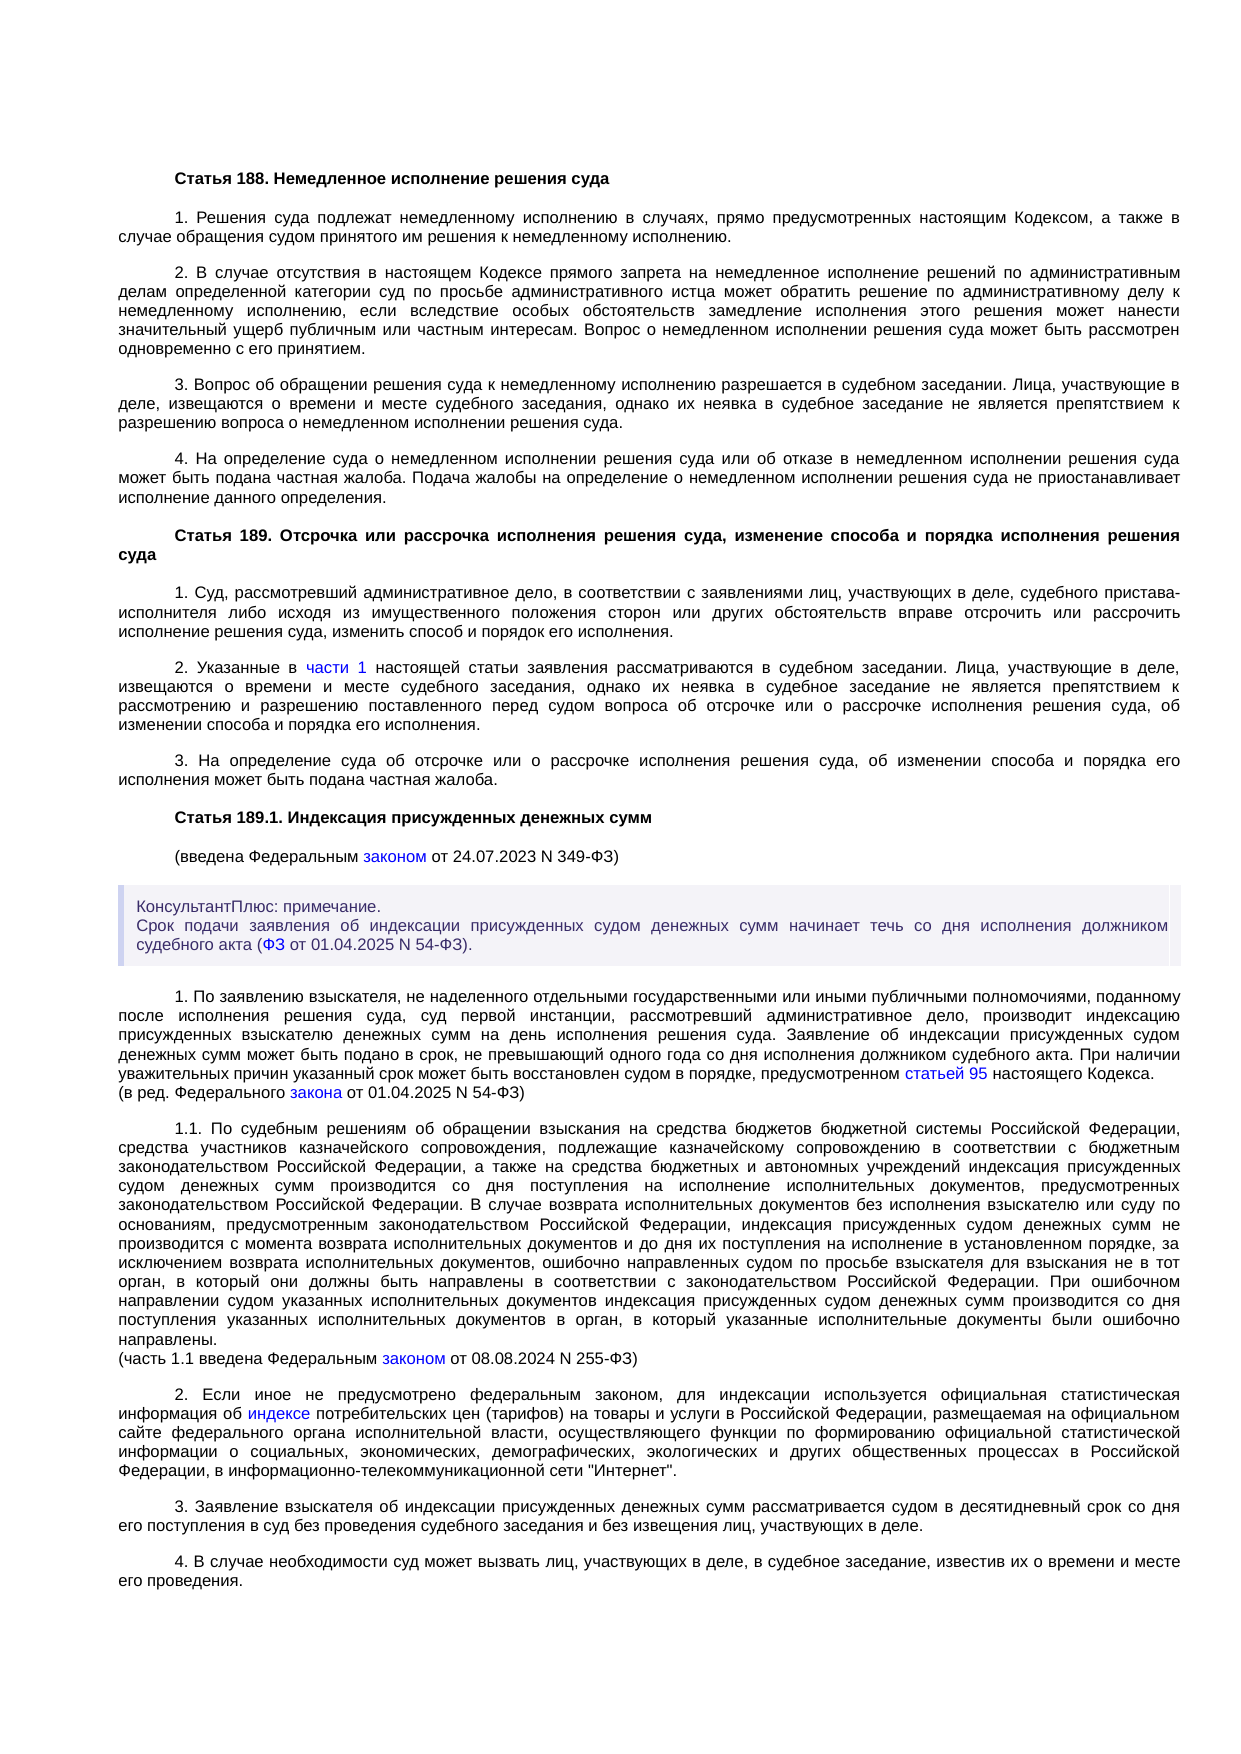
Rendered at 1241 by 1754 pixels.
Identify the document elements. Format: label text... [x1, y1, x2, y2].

table_header КонсультантПлюс: примечание. Срок подачи заявления об индексации присужденных судом денежных сумм начинает течь со дня исполнения должником судебного акта (ФЗ от 01.04.2025 N 54-ФЗ). [136, 885, 1169, 966]
subtitle Статья 188. Немедленное исполнение решения суда [118, 169, 1181, 188]
text (часть 1.1 введена Федеральным законом от 08.08.2024 N 255-ФЗ) [118, 1348, 1181, 1368]
subtitle Статья 189. Отсрочка или рассрочка исполнения решения суда, изменение способа и порядка исполнения решения суда [118, 526, 1181, 564]
table_header [118, 885, 124, 966]
text 4. В случае необходимости суд может вызвать лиц, участвующих в деле, в судебное заседание, известив их о времени и месте его проведения. [118, 1552, 1181, 1590]
text (введена Федеральным законом от 24.07.2023 N 349-ФЗ) [118, 847, 1181, 866]
text 1. Суд, рассмотревший административное дело, в соответствии с заявлениями лиц, участвующих в деле, судебного пристава-исполнителя либо исходя из имущественного положения сторон или других обстоятельств вправе отсрочить или рассрочить исполнение решения суда, изменить способ и порядок его исполнения. [118, 583, 1181, 641]
text 1.1. По судебным решениям об обращении взыскания на средства бюджетов бюджетной системы Российской Федерации, средства участников казначейского сопровождения, подлежащие казначейскому сопровождению в соответствии с бюджетным законодательством Российской Федерации, а также на средства бюджетных и автономных учреждений индексация присужденных судом денежных сумм производится со дня поступления на исполнение исполнительных документов, предусмотренных законодательством Российской Федерации. В случае возврата исполнительных документов без исполнения взыскателю или суду по основаниям, предусмотренным законодательством Российской Федерации, индексация присужденных судом денежных сумм не производится с момента возврата исполнительных документов и до дня их поступления на исполнение в установленном порядке, за исключением возврата исполнительных документов, ошибочно направленных судом по просьбе взыскателя для взыскания не в тот орган, в который они должны быть направлены в соответствии с законодательством Российской Федерации. При ошибочном направлении судом указанных исполнительных документов индексация присужденных судом денежных сумм производится со дня поступления указанных исполнительных документов в орган, в который указанные исполнительные документы были ошибочно направлены. [118, 1118, 1181, 1348]
text (в ред. Федерального закона от 01.04.2025 N 54-ФЗ) [118, 1083, 1181, 1102]
table_header [124, 885, 136, 966]
text 2. Если иное не предусмотрено федеральным законом, для индексации используется официальная статистическая информация об индексе потребительских цен (тарифов) на товары и услуги в Российской Федерации, размещаемая на официальном сайте федерального органа исполнительной власти, осуществляющего функции по формированию официальной статистической информации о социальных, экономических, демографических, экологических и других общественных процессах в Российской Федерации, в информационно-телекоммуникационной сети "Интернет". [118, 1384, 1181, 1480]
text 3. Заявление взыскателя об индексации присужденных денежных сумм рассматривается судом в десятидневный срок со дня его поступления в суд без проведения судебного заседания и без извещения лиц, участвующих в деле. [118, 1497, 1181, 1535]
table_header [1170, 885, 1181, 966]
text 3. Вопрос об обращении решения суда к немедленному исполнению разрешается в судебном заседании. Лица, участвующие в деле, извещаются о времени и месте судебного заседания, однако их неявка в судебное заседание не является препятствием к разрешению вопроса о немедленном исполнении решения суда. [118, 375, 1181, 432]
text 3. На определение суда об отсрочке или о рассрочке исполнения решения суда, об изменении способа и порядка его исполнения может быть подана частная жалоба. [118, 751, 1181, 789]
subtitle Статья 189.1. Индексация присужденных денежных сумм [118, 808, 1181, 827]
text 1. Решения суда подлежат немедленному исполнению в случаях, прямо предусмотренных настоящим Кодексом, а также в случае обращения судом принятого им решения к немедленному исполнению. [118, 207, 1181, 246]
text 1. По заявлению взыскателя, не наделенного отдельными государственными или иными публичными полномочиями, поданному после исполнения решения суда, суд первой инстанции, рассмотревший административное дело, производит индексацию присужденных взыскателю денежных сумм на день исполнения решения суда. Заявление об индексации присужденных судом денежных сумм может быть подано в срок, не превышающий одного года со дня исполнения должником судебного акта. При наличии уважительных причин указанный срок может быть восстановлен судом в порядке, предусмотренном статьей 95 настоящего Кодекса. [118, 987, 1181, 1083]
text 4. На определение суда о немедленном исполнении решения суда или об отказе в немедленном исполнении решения суда может быть подана частная жалоба. Подача жалобы на определение о немедленном исполнении решения суда не приостанавливает исполнение данного определения. [118, 449, 1181, 507]
text 2. В случае отсутствия в настоящем Кодексе прямого запрета на немедленное исполнение решений по административным делам определенной категории суд по просьбе административного истца может обратить решение по административному делу к немедленному исполнению, если вследствие особых обстоятельств замедление исполнения этого решения может нанести значительный ущерб публичным или частным интересам. Вопрос о немедленном исполнении решения суда может быть рассмотрен одновременно с его принятием. [118, 262, 1181, 358]
text 2. Указанные в части 1 настоящей статьи заявления рассматриваются в судебном заседании. Лица, участвующие в деле, извещаются о времени и месте судебного заседания, однако их неявка в судебное заседание не является препятствием к рассмотрению и разрешению поставленного перед судом вопроса об отсрочке или о рассрочке исполнения решения суда, об изменении способа и порядка его исполнения. [118, 657, 1181, 734]
